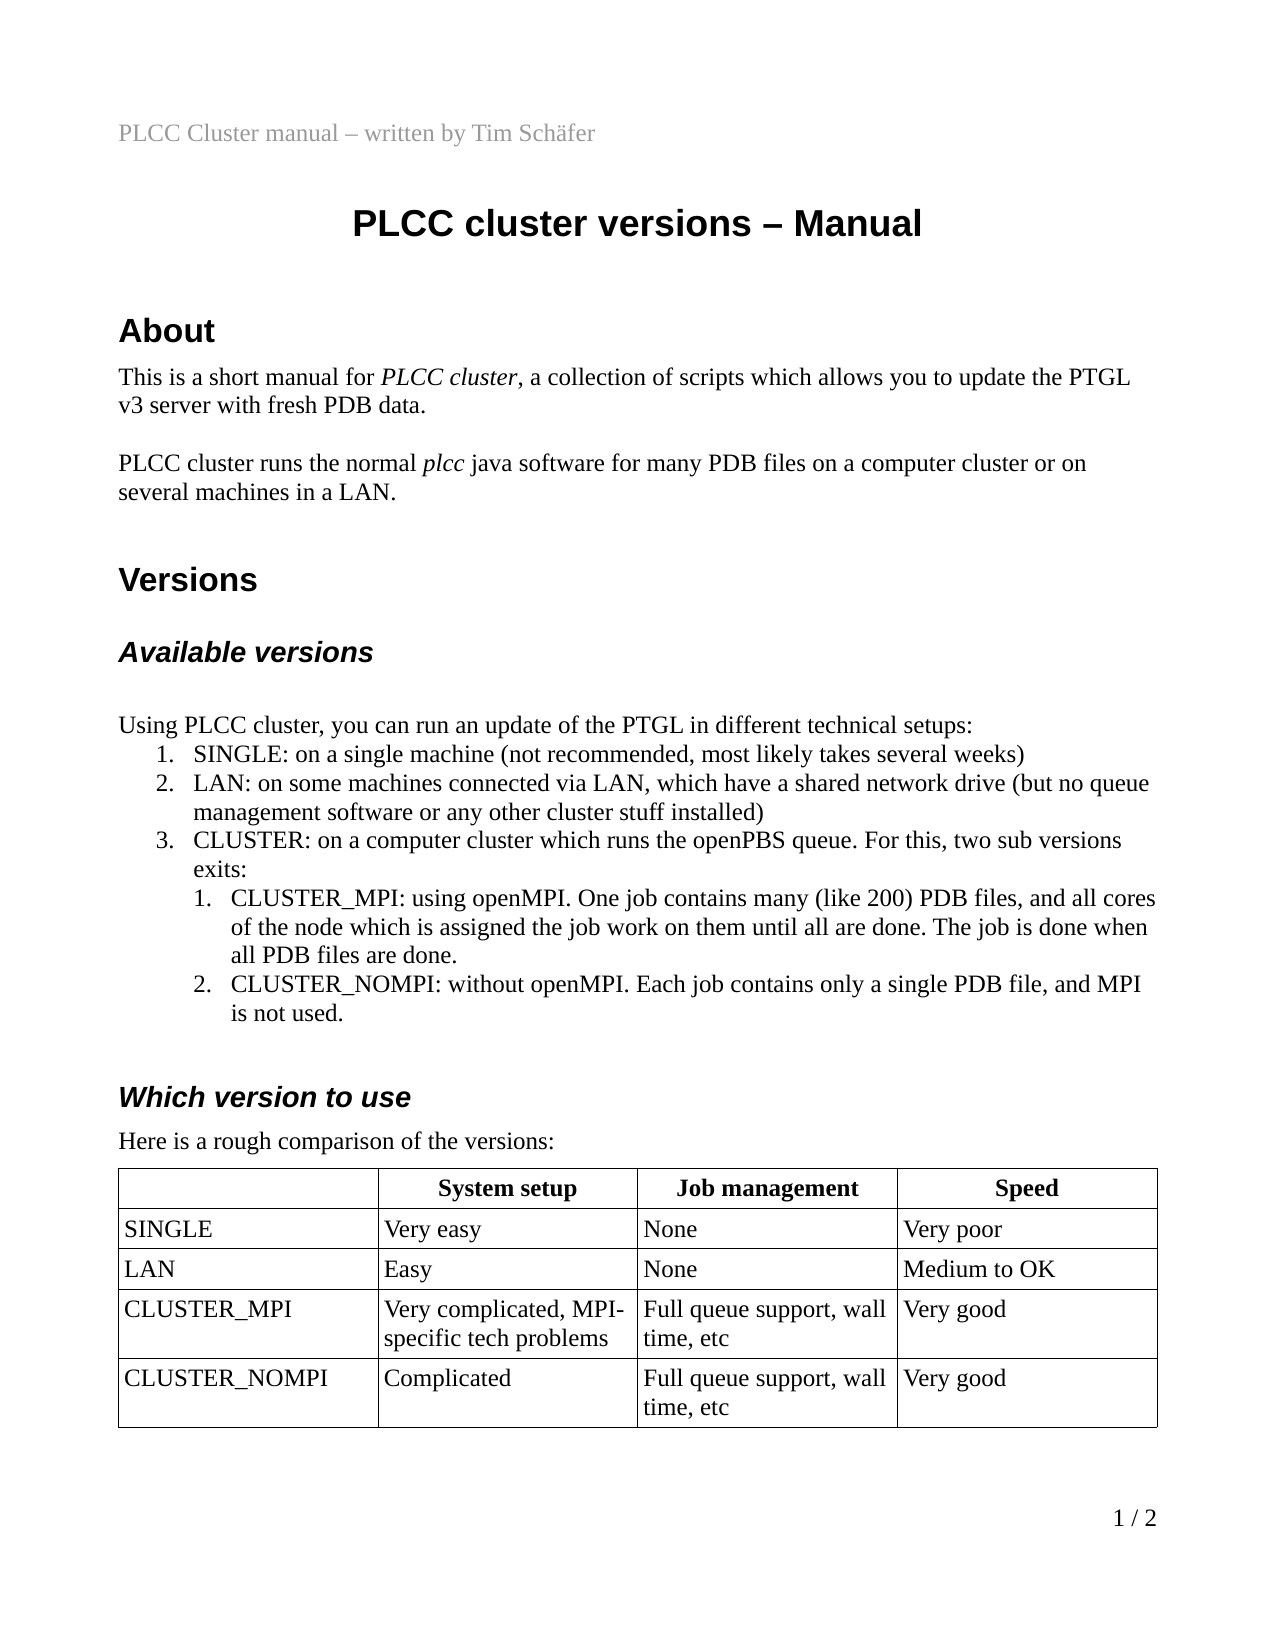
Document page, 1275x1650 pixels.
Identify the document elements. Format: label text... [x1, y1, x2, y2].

list CLUSTER: on a computer cluster which runs the openPBS queue. For this, two sub versions exits: [156, 825, 1157, 883]
table_cell Very poor [898, 1209, 1157, 1248]
text Here is a rough comparison of the versions: [118, 1126, 1157, 1155]
table_cell Very good [898, 1359, 1157, 1427]
subtitle Versions [118, 559, 1157, 598]
table_cell CLUSTER_MPI [119, 1290, 378, 1358]
subtitle Available versions [118, 636, 1157, 669]
text This is a short manual for PLCC cluster, a collection of scripts which allows you to update the PTGL v3 server with fresh PDB data. [118, 362, 1157, 419]
table_cell Very complicated, MPI-specific tech problems [379, 1290, 637, 1358]
list SINGLE: on a single machine (not recommended, most likely takes several weeks) [156, 739, 1157, 768]
table_cell Very good [898, 1290, 1157, 1358]
table_cell CLUSTER_NOMPI [119, 1359, 378, 1427]
table_header System setup [379, 1169, 637, 1208]
table_cell Full queue support, wall time, etc [638, 1359, 897, 1427]
table_cell SINGLE [119, 1209, 378, 1248]
table_cell Complicated [379, 1359, 637, 1427]
table_cell Medium to OK [898, 1249, 1157, 1288]
list CLUSTER_MPI: using openMPI. One job contains many (like 200) PDB files, and all cores of the node which is assigned the job work on them until all are done. The job is done when all PDB files are done. [193, 883, 1157, 969]
table_header [119, 1169, 378, 1208]
table_header Job management [638, 1169, 897, 1208]
title PLCC cluster versions – Manual [118, 201, 1157, 244]
table_cell Very easy [379, 1209, 637, 1248]
table_cell None [638, 1209, 897, 1248]
table_cell LAN [119, 1249, 378, 1288]
list LAN: on some machines connected via LAN, which have a shared network drive (but no queue management software or any other cluster stuff installed) [156, 768, 1157, 825]
subtitle Which version to use [118, 1080, 1157, 1114]
table_cell Easy [379, 1249, 637, 1288]
table_header Speed [898, 1169, 1157, 1208]
text Using PLCC cluster, you can run an update of the PTGL in different technical setups: [118, 710, 1157, 739]
list CLUSTER_NOMPI: without openMPI. Each job contains only a single PDB file, and MPI is not used. [193, 969, 1157, 1027]
table_cell Full queue support, wall time, etc [638, 1290, 897, 1358]
text PLCC cluster runs the normal plcc java software for many PDB files on a computer cluster or on several machines in a LAN. [118, 448, 1157, 506]
table_cell None [638, 1249, 897, 1288]
subtitle About [118, 311, 1157, 349]
